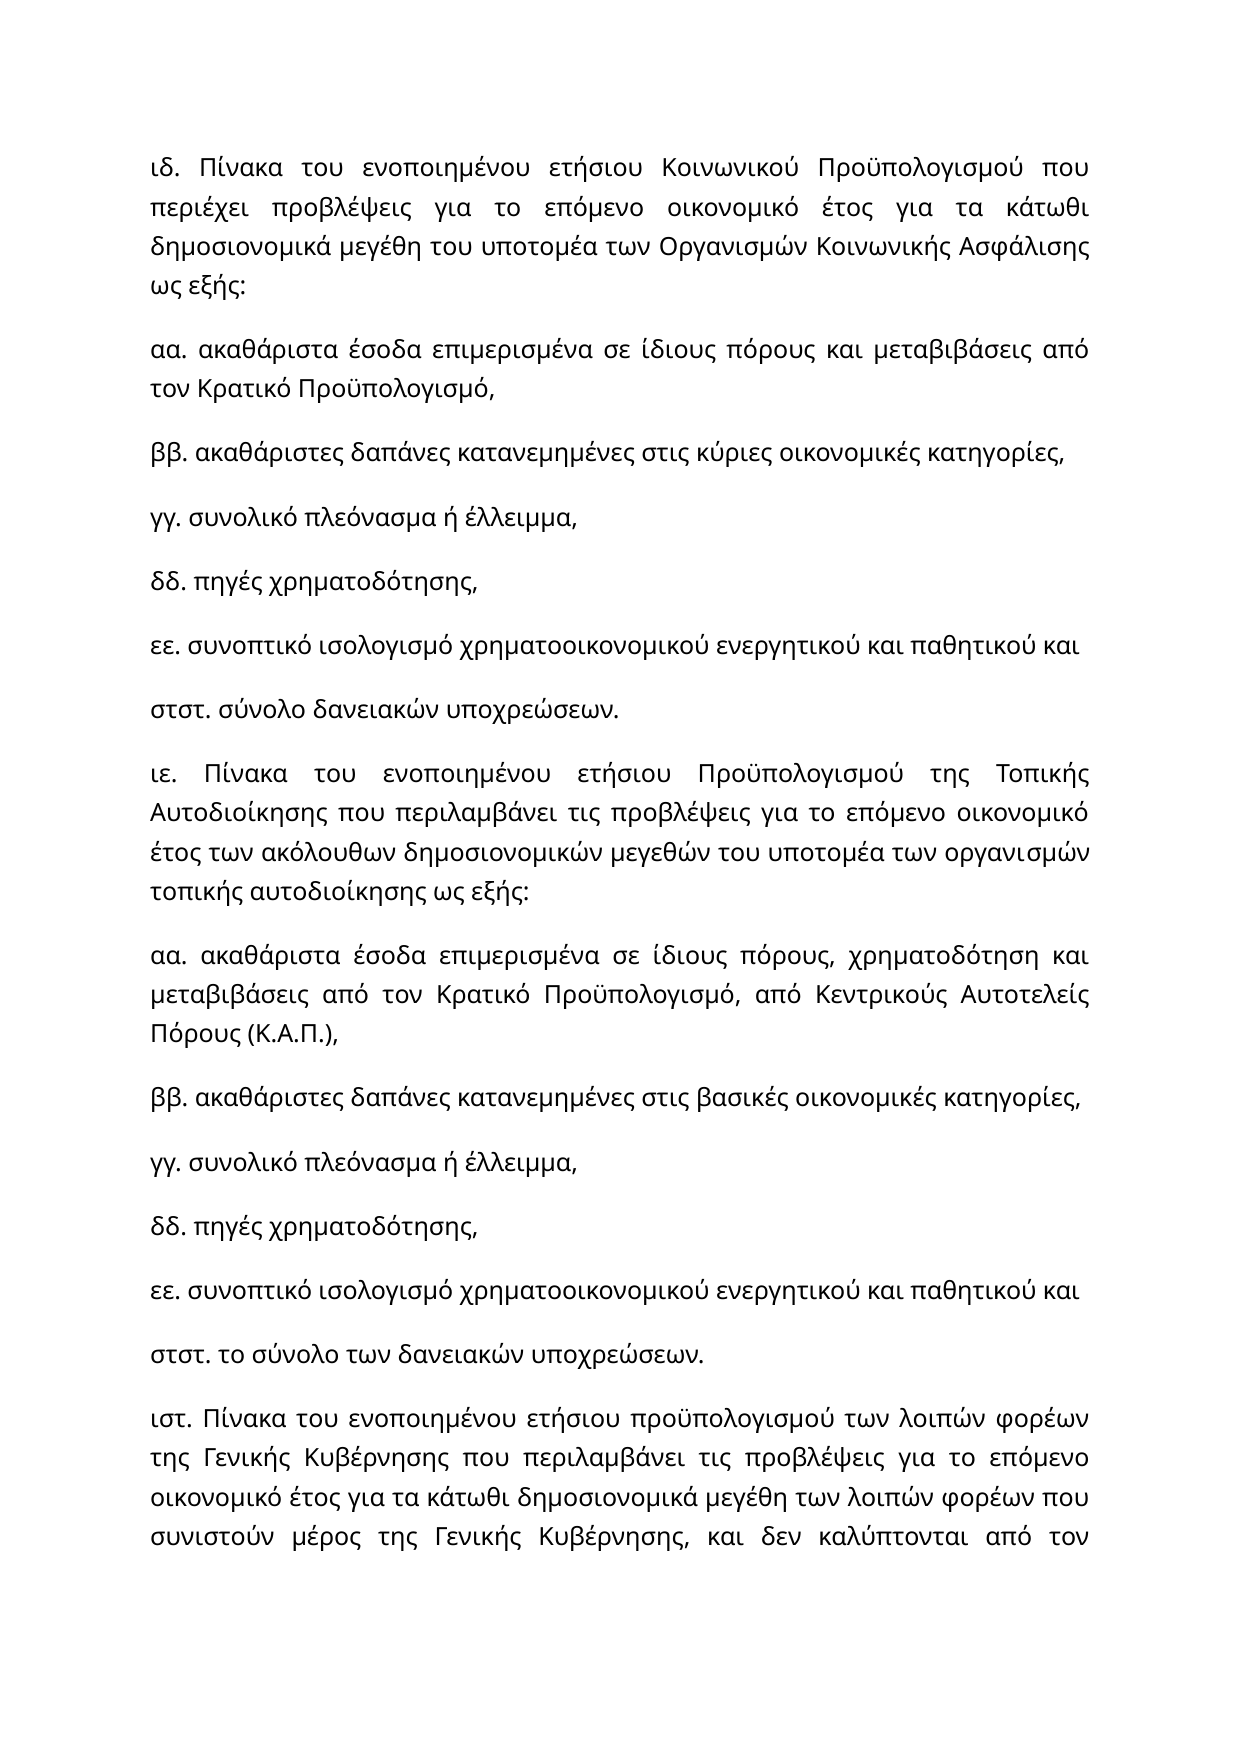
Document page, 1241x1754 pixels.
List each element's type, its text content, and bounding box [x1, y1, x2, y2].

text δδ. πηγές χρηματοδότησης, [150, 1208, 1090, 1242]
text ιδ. Πίνακα του ενοποιημένου ετήσιου Κοινωνικού Προϋπολογισμού που περιέχει προβλέψεις για το επόμενο οικονομικό έτος για τα κάτωθι δημοσιονομικά μεγέθη του υποτομέα των Οργανισμών Κοινωνικής Ασφάλισης ως εξής: [150, 150, 1090, 302]
text στστ. σύνολο δανειακών υποχρεώσεων. [150, 692, 1090, 726]
text ιε. Πίνακα του ενοποιημένου ετήσιου Προϋπολογισμού της Τοπικής Αυτοδιοίκησης που περιλαμβάνει τις προβλέψεις για το επόμενο οικονομικό έτος των ακόλουθων δημοσιονομικών μεγεθών του υποτομέα των οργανι­σμών τοπικής αυτοδιοίκησης ως εξής: [150, 756, 1090, 907]
text εε. συνοπτικό ισολογισμό χρηματοοικονομικού ενεργητικού και παθητικού και [150, 1272, 1090, 1307]
text γγ. συνολικό πλεόνασμα ή έλλειμμα, [150, 499, 1090, 533]
text αα. ακαθάριστα έσοδα επιμερισμένα σε ίδιους πόρους και μεταβιβάσεις από τον Κρατικό Προϋπολογισμό, [150, 332, 1090, 405]
text αα. ακαθάριστα έσοδα επιμερισμένα σε ίδιους πόρους, χρηματοδότηση και μεταβιβάσεις από τον Κρατικό Προϋπολογισμό, από Κεντρικούς Αυτοτελείς Πόρους (Κ.Α.Π.), [150, 937, 1090, 1050]
text δδ. πηγές χρηματοδότησης, [150, 563, 1090, 597]
text στστ. το σύνολο των δανειακών υποχρεώσεων. [150, 1337, 1090, 1371]
text ββ. ακαθάριστες δαπάνες κατανεμημένες στις κύριες οικονομικές κατηγορίες, [150, 435, 1090, 469]
text εε. συνοπτικό ισολογισμό χρηματοοικονομικού ενεργητικού και παθητικού και [150, 627, 1090, 662]
text γγ. συνολικό πλεόνασμα ή έλλειμμα, [150, 1144, 1090, 1178]
text ββ. ακαθάριστες δαπάνες κατανεμημένες στις βασικές οικονομικές κατηγορίες, [150, 1080, 1090, 1114]
text ιστ. Πίνακα του ενοποιημένου ετήσιου προϋπολογισμού των λοιπών φορέων της Γενικής Κυβέρνησης που περιλαμβάνει τις προβλέψεις για το επόμενο οικονομικό έτος για τα κάτωθι δημοσιονομικά μεγέθη των λοιπών φορέων που συνιστούν μέρος της Γενικής Κυβέρνησης, και δεν καλύπτονται από τον [150, 1401, 1090, 1552]
